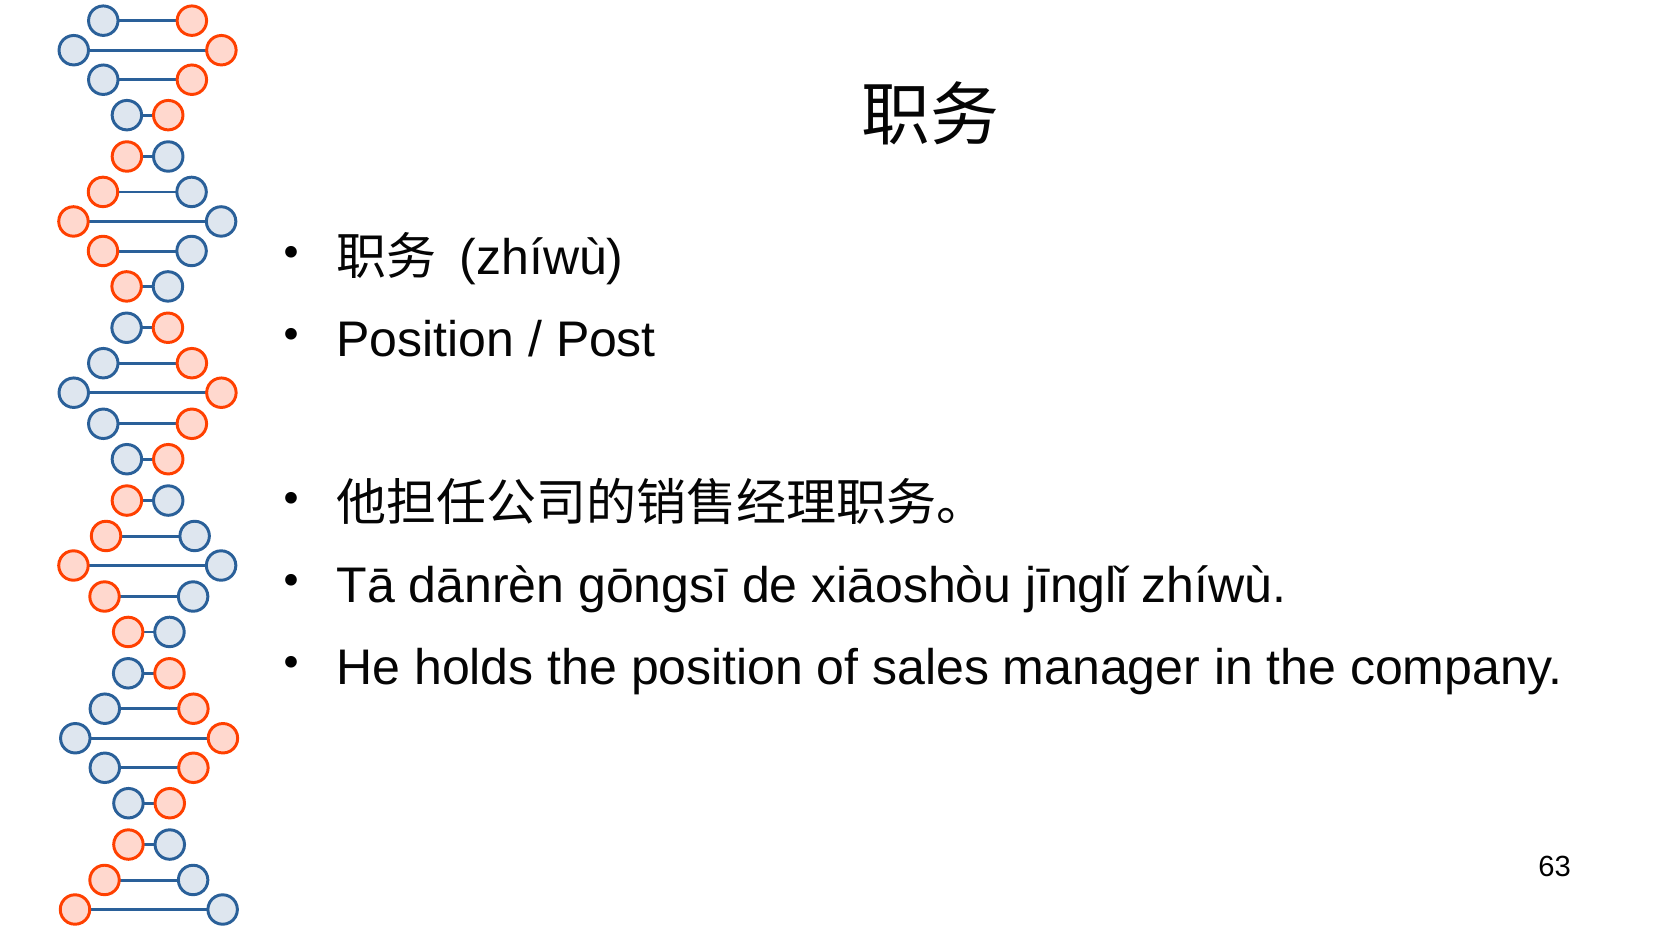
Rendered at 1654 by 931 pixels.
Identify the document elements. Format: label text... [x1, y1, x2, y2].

list 职务 (zhíwù) Position / Post 他担任公司的销售经理职务。 Tā dānrèn gōngsī de xiāoshòu jīnglǐ zhíwù. He holds the position of sales manager in the company. [265, 224, 1595, 764]
title 职务 [265, 35, 1595, 189]
